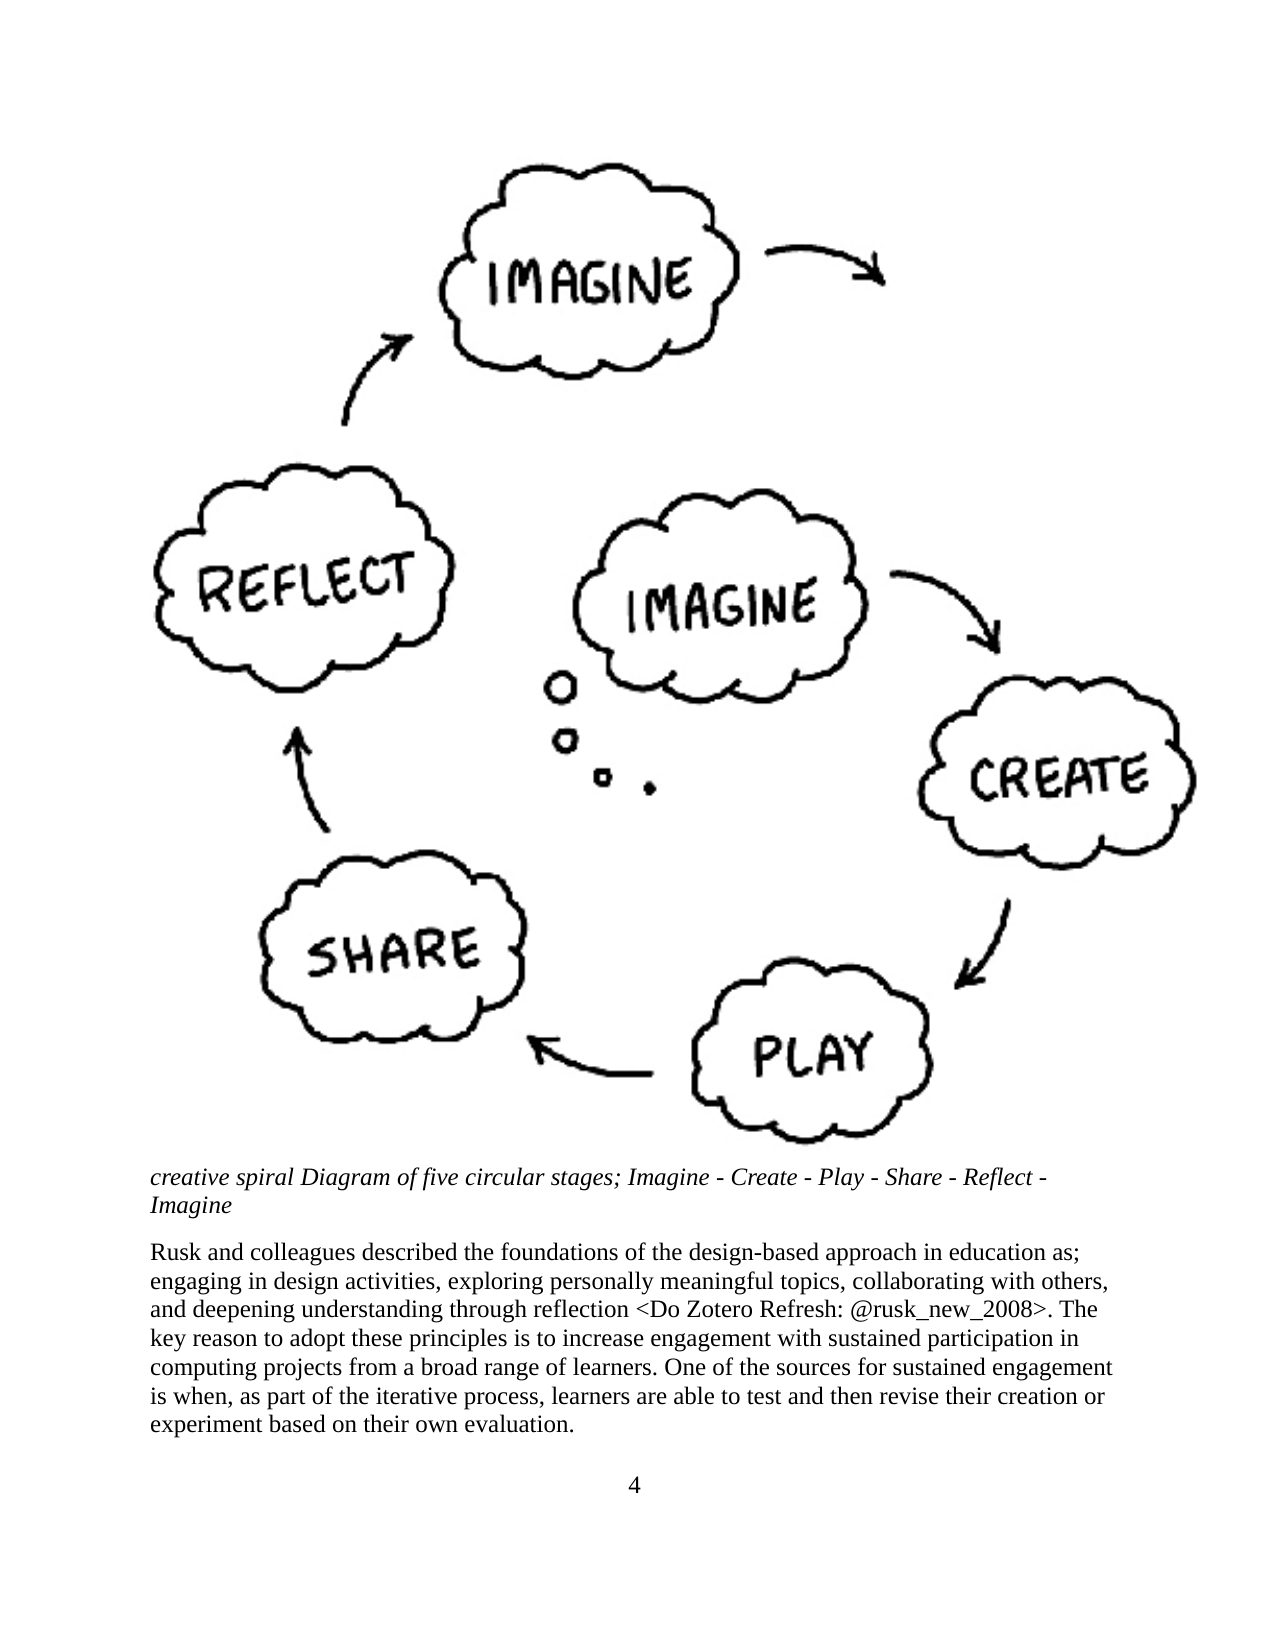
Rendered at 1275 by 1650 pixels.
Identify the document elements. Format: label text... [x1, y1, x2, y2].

picture [150, 150, 1200, 1157]
text Rusk and colleagues described the foundations of the design-based approach in education as; engaging in design activities, exploring personally meaningful topics, collaborating with others, and deepening understanding through reflection <Do Zotero Refresh: @rusk_new_2008>. The key reason to adopt these principles is to increase engagement with sustained participation in computing projects from a broad range of learners. One of the sources for sustained engagement is when, as part of the iterative process, learners are able to test and then revise their creation or experiment based on their own evaluation. [150, 1237, 1125, 1438]
text creative spiral Diagram of five circular stages; Imagine - Create - Play - Share - Reflect - Imagine [150, 1157, 1125, 1219]
